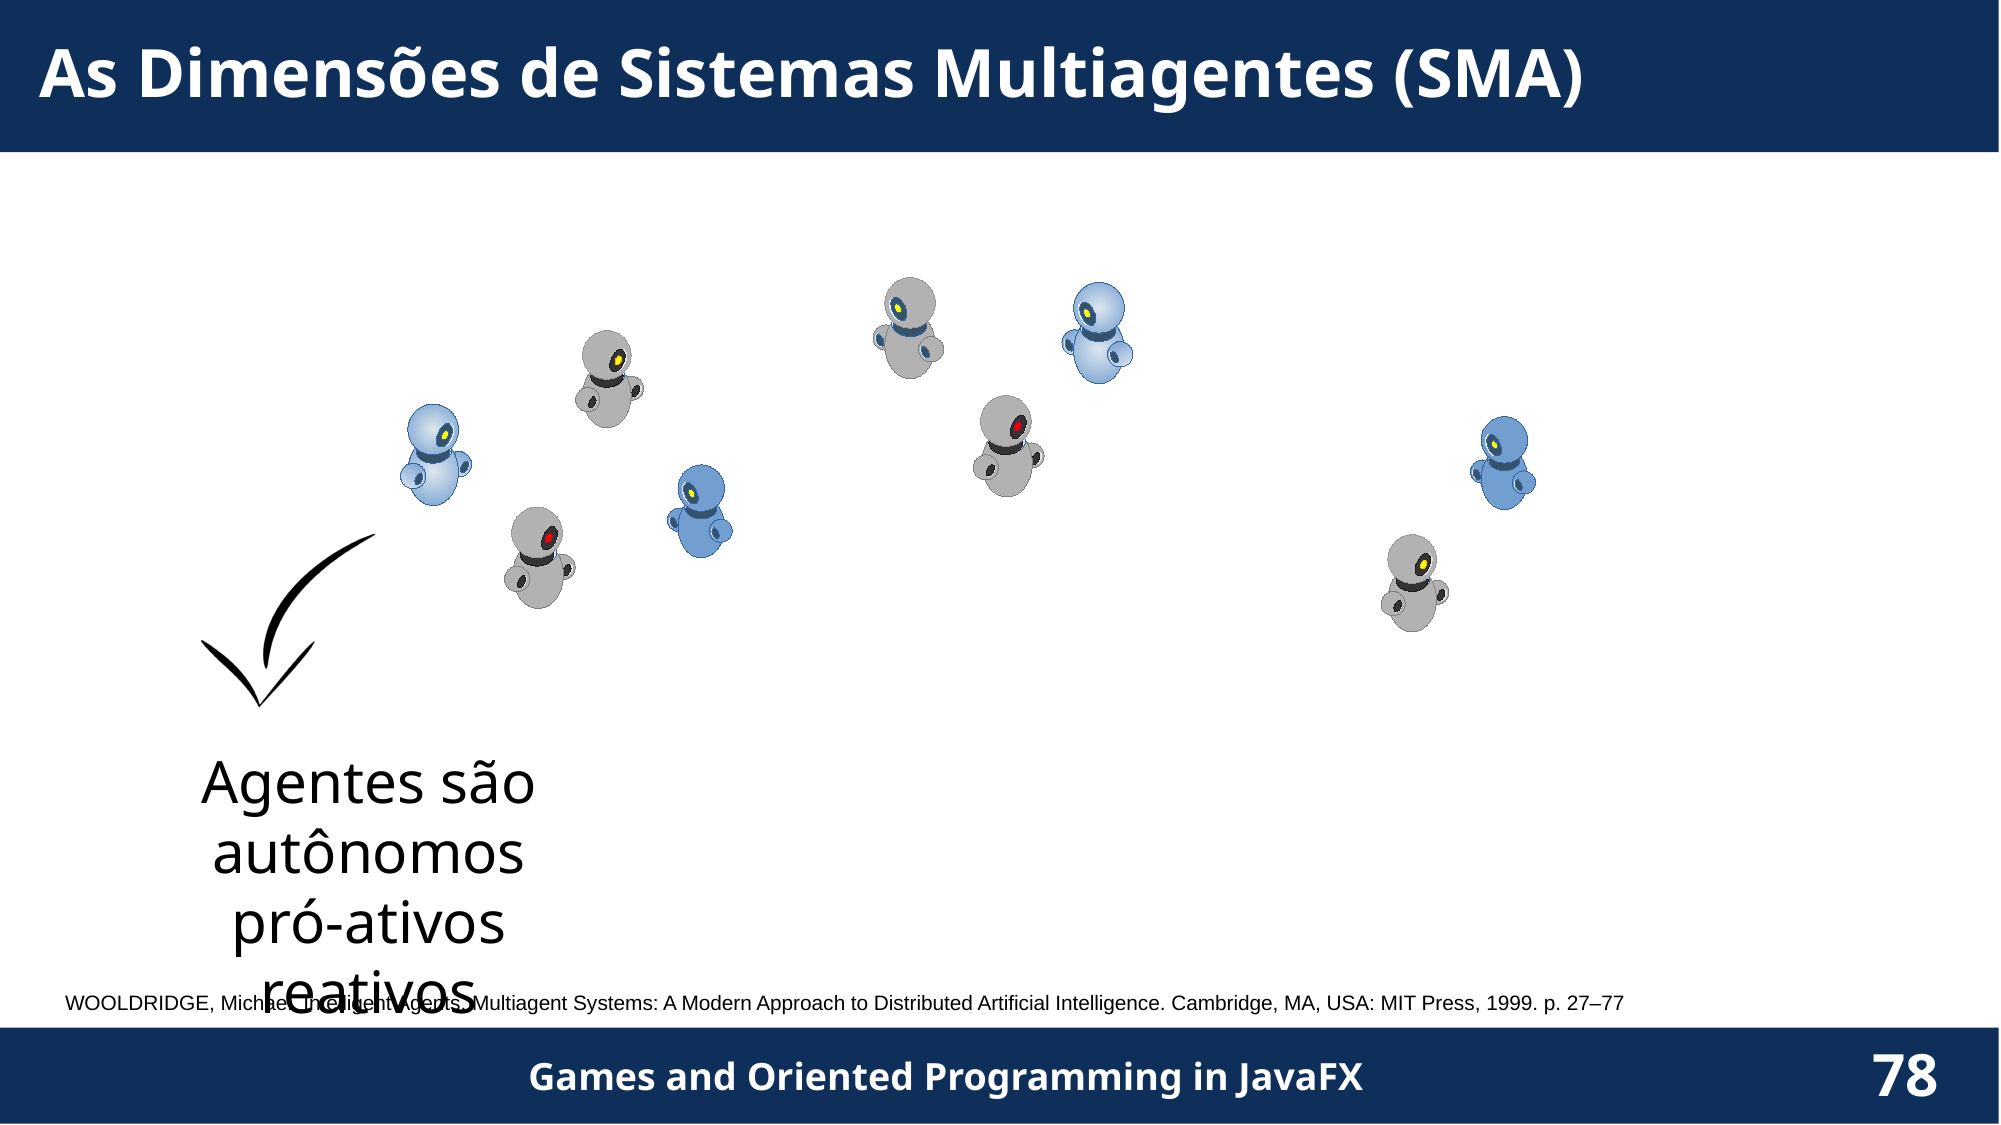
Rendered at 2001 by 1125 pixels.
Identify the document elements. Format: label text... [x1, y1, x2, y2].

text_box [667, 464, 733, 558]
text_box [400, 404, 472, 506]
text_box [873, 277, 944, 379]
text_box [973, 395, 1045, 497]
picture [186, 485, 377, 715]
text_box Agentes são autônomos pró-ativos reativos [29, 738, 709, 1033]
text_box [1470, 416, 1536, 510]
text_box [1061, 282, 1133, 384]
text_box [1381, 534, 1449, 632]
text_box [504, 507, 576, 609]
text_box WOOLDRIDGE, Michael. Intelligent Agents. Multiagent Systems: A Modern Approach to Distributed Artificial Intelligence. Cambridge, MA, USA: MIT Press, 1999. p. 27–77 [709, 982, 1969, 1023]
text_box [575, 330, 644, 428]
text_box As Dimensões de Sistemas Multiagentes (SMA) [25, 23, 1999, 119]
